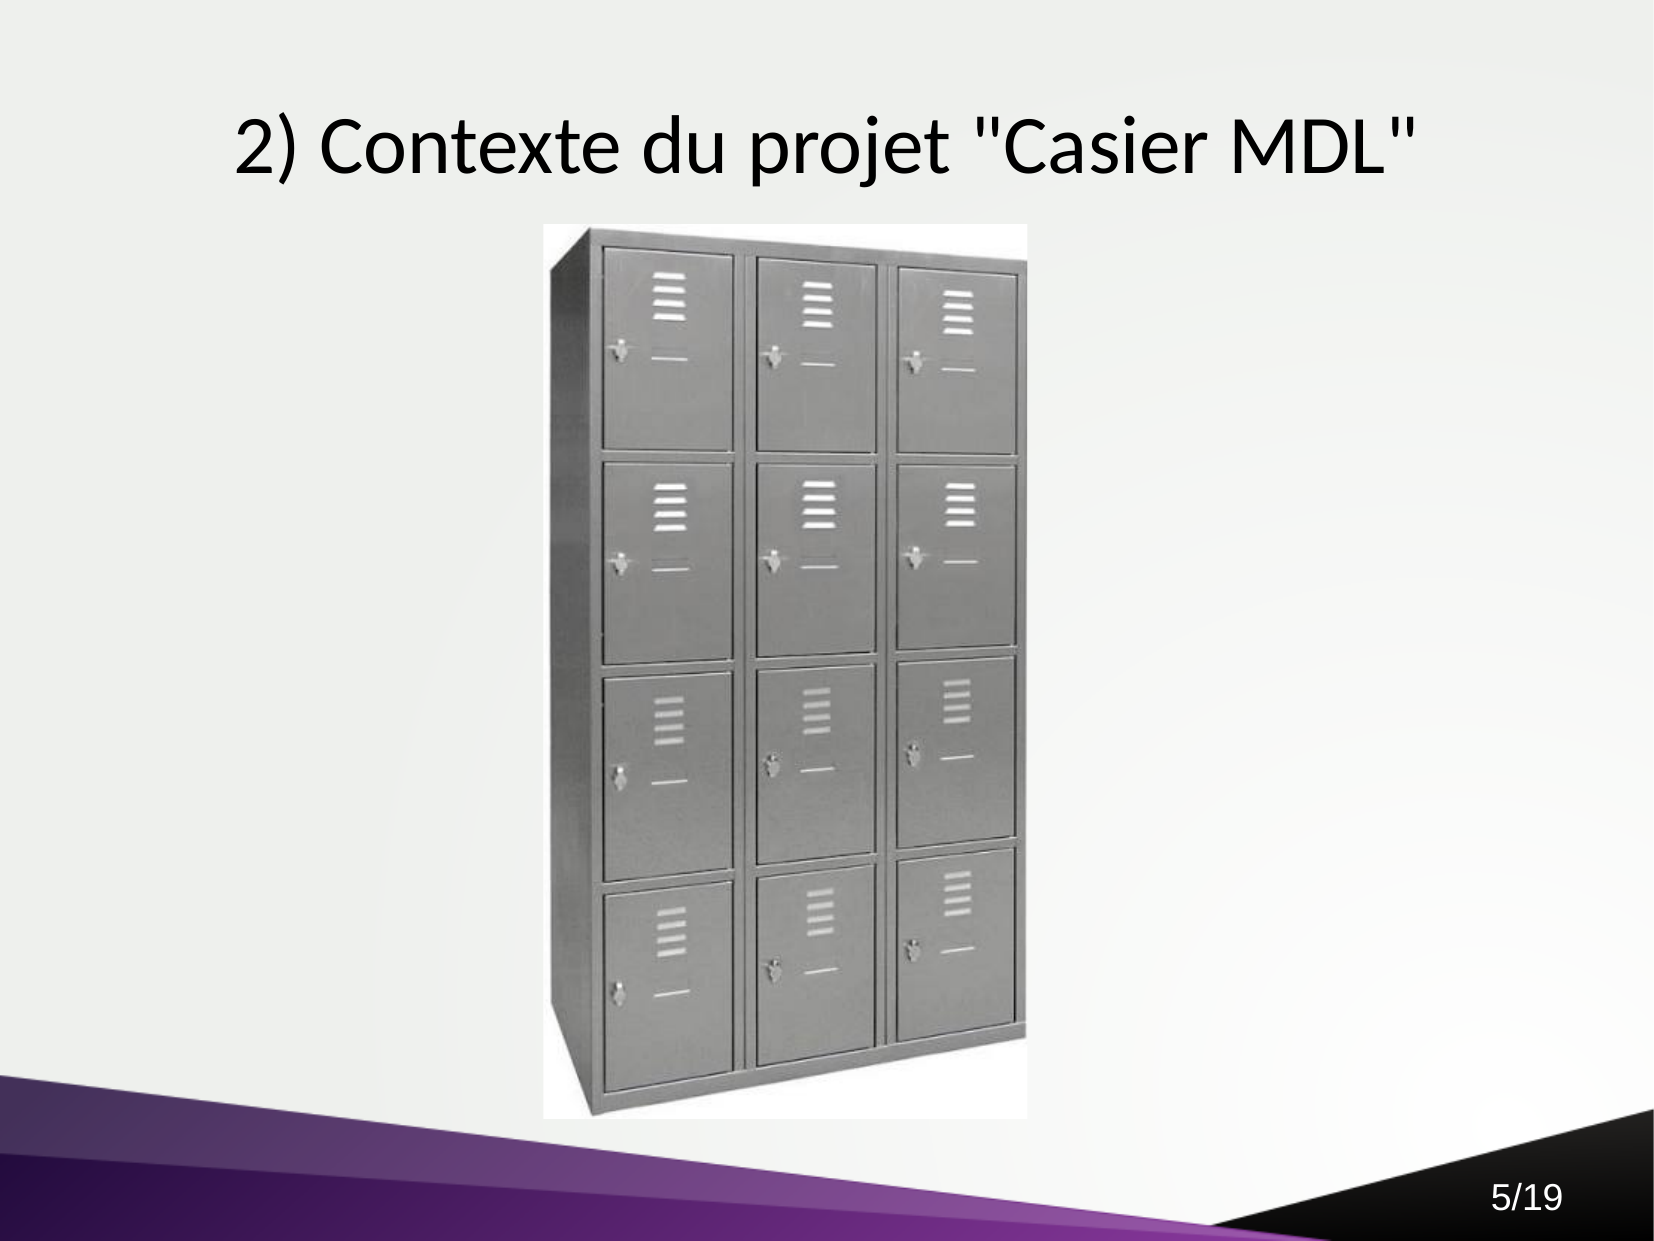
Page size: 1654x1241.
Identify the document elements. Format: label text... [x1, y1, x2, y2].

picture [0, 0, 1654, 1241]
text_box <numéro>/19 [1476, 1169, 1654, 1240]
title 2) Contexte du projet "Casier MDL" [82, 49, 1571, 257]
